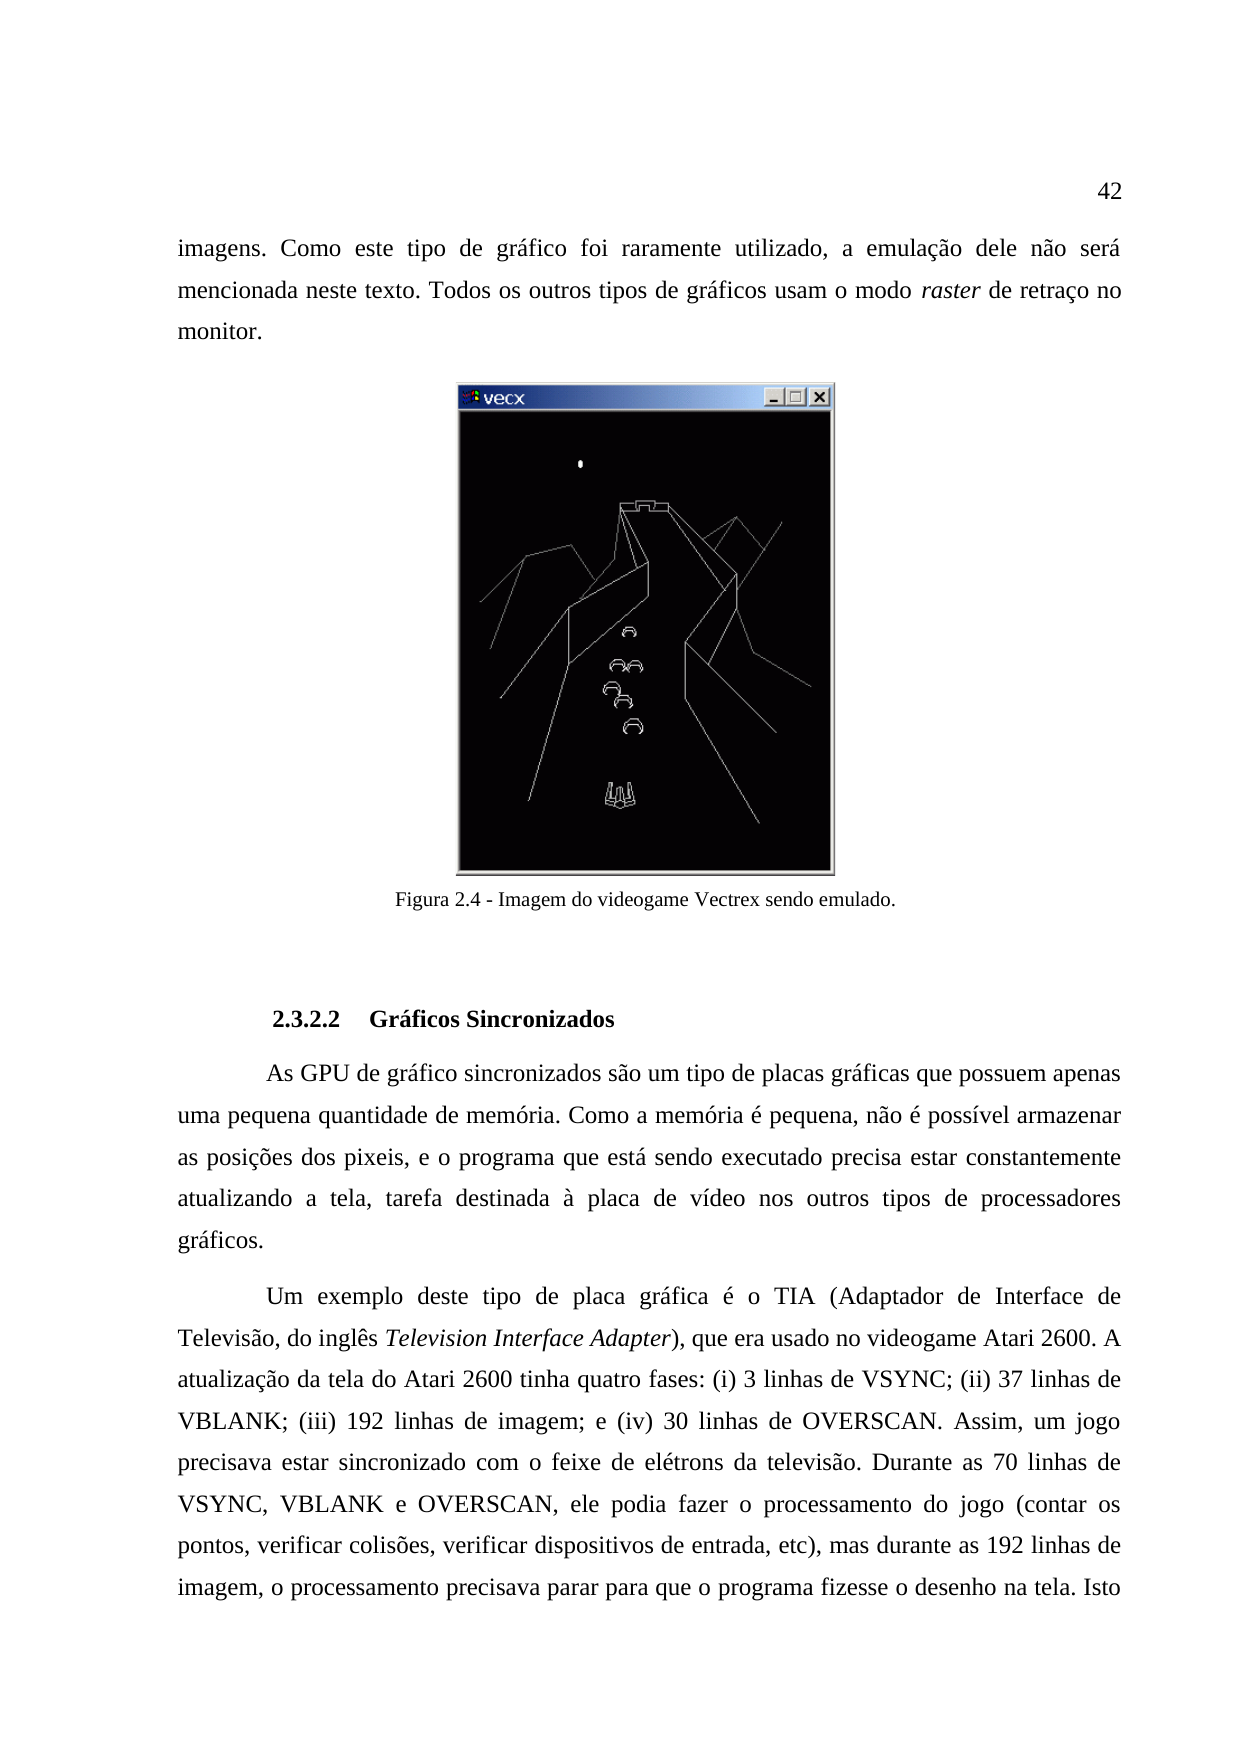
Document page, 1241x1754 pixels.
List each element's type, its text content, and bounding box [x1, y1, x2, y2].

text Figura 2.4 - Imagem do videogame Vectrex sendo emulado. [390, 395, 901, 911]
text Um exemplo deste tipo de placa gráfica é o TIA (Adaptador de Interface de Televisão, do inglês Television Interface Adapter), que era usado no videogame Atari 2600. A atualização da tela do Atari 2600 tinha quatro fases: (i) 3 linhas de VSYNC; (ii) 37 linhas de VBLANK; (iii) 192 linhas de imagem; e (iv) 30 linhas de OVERSCAN. Assim, um jogo precisava estar sincronizado com o feixe de elétrons da televisão. Durante as 70 linhas de VSYNC, VBLANK e OVERSCAN, ele podia fazer o processamento do jogo (contar os pontos, verificar colisões, verificar dispositivos de entrada, etc), mas durante as 192 linhas de imagem, o processamento precisava parar para que o programa fizesse o desenho na tela. Isto [177, 1282, 1122, 1601]
subtitle Gráficos Sincronizados [177, 1006, 1122, 1033]
text imagens. Como este tipo de gráfico foi raramente utilizado, a emulação dele não será mencionada neste texto. Todos os outros tipos de gráficos usam o modo raster de retraço no monitor. [177, 234, 1122, 345]
text As GPU de gráfico sincronizados são um tipo de placas gráficas que possuem apenas uma pequena quantidade de memória. Como a memória é pequena, não é possível armazenar as posições dos pixeis, e o programa que está sendo executado precisa estar constantemente atualizando a tela, tarefa destinada à placa de vídeo nos outros tipos de processadores gráficos. [177, 1059, 1122, 1253]
picture [455, 382, 836, 876]
